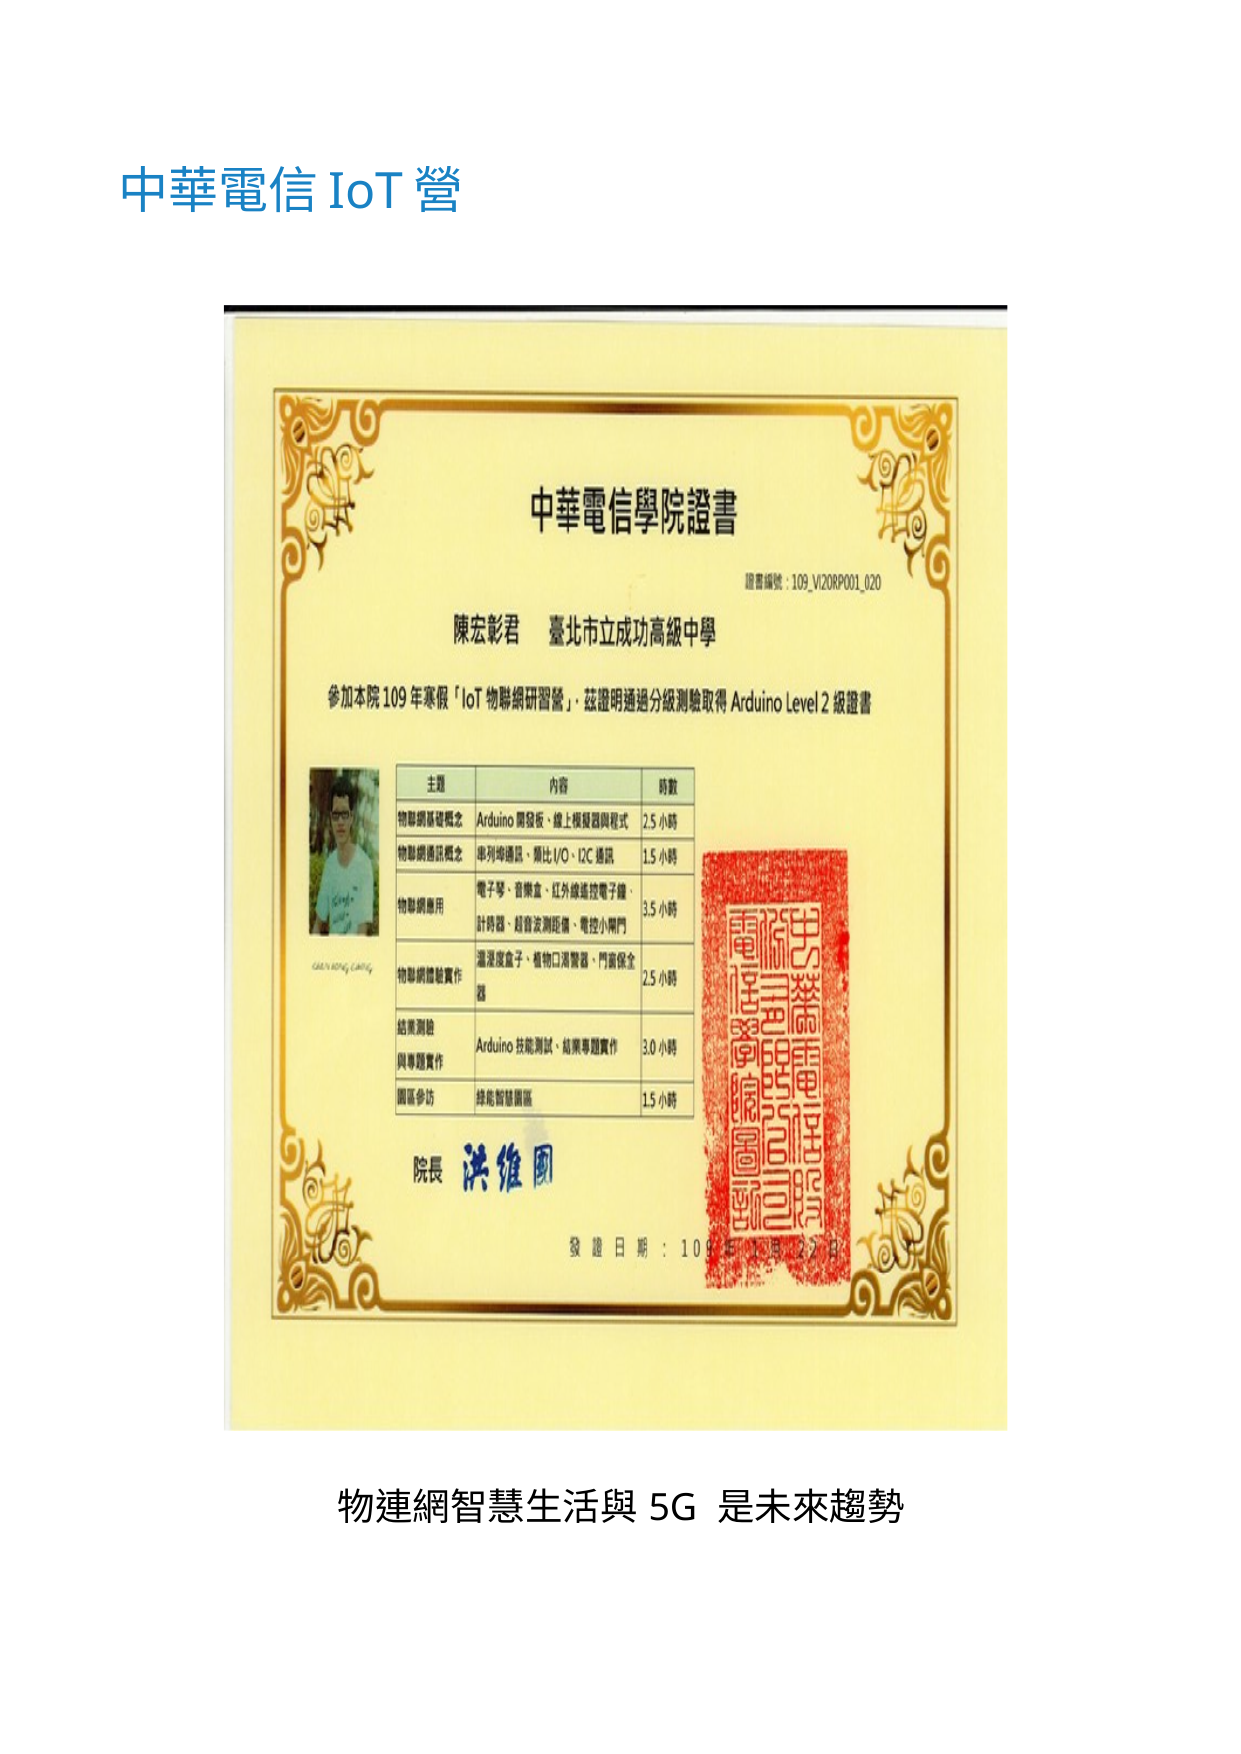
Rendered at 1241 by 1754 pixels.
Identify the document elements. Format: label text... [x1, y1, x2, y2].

subtitle 中華電信IoT營 [118, 151, 1122, 223]
picture [224, 306, 1007, 1431]
